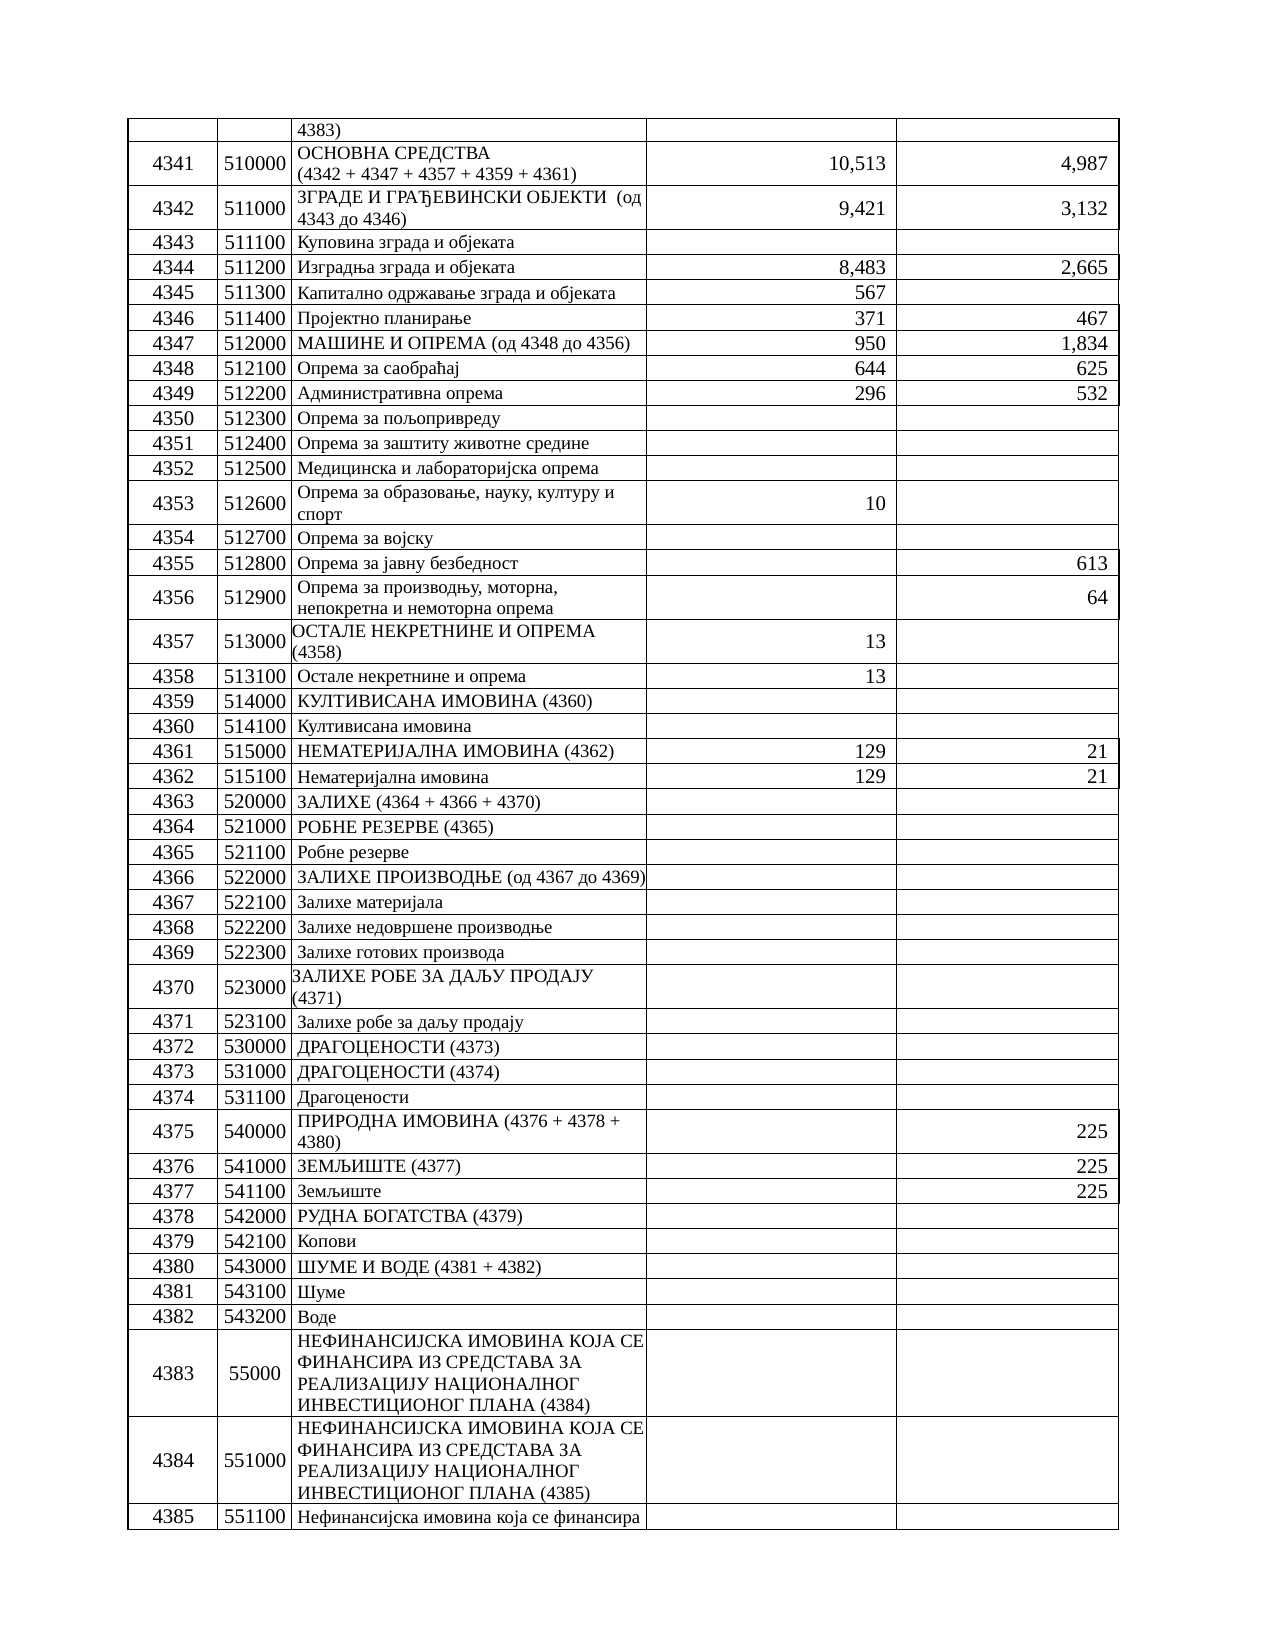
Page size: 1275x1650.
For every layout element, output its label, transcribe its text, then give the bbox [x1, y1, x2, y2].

table_cell 8,483 [647, 255, 896, 279]
table_cell ЗГРАДЕ И ГРАЂЕВИНСКИ ОБЈЕКТИ (од 4343 до 4346) [292, 186, 646, 229]
table_cell 515100 [218, 764, 291, 788]
table_cell 0 [647, 840, 896, 864]
table_cell 0 [897, 840, 1118, 864]
table_cell 4383) [292, 119, 646, 141]
table_cell 129 [647, 764, 896, 788]
table_cell 4376 [129, 1154, 217, 1178]
table_cell [129, 119, 217, 141]
table_cell 2,665 [897, 255, 1118, 279]
table_cell 4381 [129, 1279, 217, 1303]
table_cell 542000 [218, 1204, 291, 1228]
table_cell ДРАГОЦЕНОСТИ (4374) [292, 1060, 646, 1083]
table_cell 0 [897, 714, 1118, 738]
table_cell 225 [897, 1179, 1118, 1203]
table_cell 4358 [129, 664, 217, 688]
table_cell ДРАГОЦЕНОСТИ (4373) [292, 1034, 646, 1058]
table_cell 4372 [129, 1034, 217, 1058]
table_cell 0 [897, 965, 1118, 1008]
table_cell НЕМАТЕРИЈАЛНА ИМОВИНА (4362) [292, 739, 646, 763]
table_cell 4360 [129, 714, 217, 738]
table_cell 0 [647, 550, 896, 574]
table_cell 0 [897, 815, 1118, 838]
table_cell ЗЕМЉИШТЕ (4377) [292, 1154, 646, 1178]
table_cell 371 [647, 305, 896, 329]
table_cell 531100 [218, 1085, 291, 1109]
table_cell 4359 [129, 689, 217, 713]
table_cell 4350 [129, 406, 217, 430]
table_cell 10,513 [647, 142, 896, 185]
table_cell 0 [897, 1204, 1118, 1228]
table_cell 625 [897, 356, 1118, 380]
table_cell Драгоцености [292, 1085, 646, 1109]
table_cell КУЛТИВИСАНА ИМОВИНА (4360) [292, 689, 646, 713]
table_cell Шуме [292, 1279, 646, 1303]
table_cell Залихе готових производа [292, 940, 646, 964]
table_cell 0 [897, 940, 1118, 964]
table_cell 0 [897, 1279, 1118, 1303]
table_cell 4377 [129, 1179, 217, 1203]
table_cell [218, 119, 291, 141]
table_cell 0 [897, 865, 1118, 889]
table_cell 0 [897, 431, 1118, 455]
table_cell 4354 [129, 525, 217, 549]
table_cell 0 [897, 1417, 1118, 1503]
table_cell 0 [647, 815, 896, 838]
table_cell НЕФИНАНСИЈСКА ИМОВИНА КОЈА СЕ ФИНАНСИРА ИЗ СРЕДСТАВА ЗА РЕАЛИЗАЦИЈУ НАЦИОНАЛНОГ ИНВЕСТИЦИОНОГ ПЛАНА (4385) [292, 1417, 646, 1503]
table_cell 551100 [218, 1504, 291, 1529]
table_cell 0 [897, 1330, 1118, 1416]
table_cell 513000 [218, 620, 291, 663]
table_cell 511000 [218, 186, 291, 229]
table_cell Воде [292, 1305, 646, 1328]
table_cell 511300 [218, 280, 291, 304]
table_cell 512200 [218, 381, 291, 405]
table_cell 0 [897, 789, 1118, 813]
table_cell 4365 [129, 840, 217, 864]
table_cell 0 [647, 1085, 896, 1109]
table_cell 511100 [218, 230, 291, 254]
table_cell 4352 [129, 456, 217, 480]
table_cell Нефинансијска имовина која се финансира [292, 1504, 646, 1529]
table_cell 521000 [218, 815, 291, 838]
table_cell 4368 [129, 915, 217, 939]
table_cell Робне резерве [292, 840, 646, 864]
table_cell 0 [897, 456, 1118, 480]
table_cell 0 [897, 689, 1118, 713]
table_cell ЗАЛИХЕ (4364 + 4366 + 4370) [292, 789, 646, 813]
table_cell 0 [897, 230, 1118, 254]
table_cell 0 [897, 664, 1118, 688]
table_cell 0 [647, 525, 896, 549]
table_cell Копови [292, 1229, 646, 1253]
table_cell Административна опрема [292, 381, 646, 405]
table_cell 512100 [218, 356, 291, 380]
table_cell 0 [647, 890, 896, 914]
table_cell 4369 [129, 940, 217, 964]
table_cell 4364 [129, 815, 217, 838]
table_cell 4351 [129, 431, 217, 455]
table_cell 0 [897, 1229, 1118, 1253]
table_cell 0 [647, 576, 896, 619]
table_cell 0 [897, 1085, 1118, 1109]
table_cell 0 [897, 481, 1118, 524]
table_cell 4367 [129, 890, 217, 914]
table_cell 0 [647, 1154, 896, 1178]
table_cell 512700 [218, 525, 291, 549]
table_cell 13 [647, 664, 896, 688]
table_cell ПРИРОДНА ИМОВИНА (4376 + 4378 + 4380) [292, 1110, 646, 1153]
table_cell 532 [897, 381, 1118, 405]
table_cell 4353 [129, 481, 217, 524]
table_cell ОСНОВНА СРЕДСТВА (4342 + 4347 + 4357 + 4359 + 4361) [292, 142, 646, 185]
table_cell 4373 [129, 1060, 217, 1083]
table_cell Остале некретнине и опрема [292, 664, 646, 688]
table_cell 4343 [129, 230, 217, 254]
table_cell 4362 [129, 764, 217, 788]
table_cell Капитално одржавање зграда и објеката [292, 280, 646, 304]
table_cell 0 [647, 456, 896, 480]
table_cell 0 [897, 1034, 1118, 1058]
table_cell 4348 [129, 356, 217, 380]
table_cell 512900 [218, 576, 291, 619]
table_cell 0 [647, 1417, 896, 1503]
table_cell 514000 [218, 689, 291, 713]
table_cell 0 [897, 620, 1118, 663]
table_cell 512500 [218, 456, 291, 480]
table_cell 4347 [129, 331, 217, 354]
table_cell 0 [897, 915, 1118, 939]
table_cell 0 [897, 280, 1118, 304]
table_cell 4385 [129, 1504, 217, 1529]
table_cell 512000 [218, 331, 291, 354]
table_cell 0 [647, 1279, 896, 1303]
table_cell 0 [647, 714, 896, 738]
table_cell 522300 [218, 940, 291, 964]
table_cell ЗАЛИХЕ ПРОИЗВОДЊЕ (од 4367 до 4369) [292, 865, 646, 889]
table_cell 644 [647, 356, 896, 380]
table_cell РОБНЕ РЕЗЕРВЕ (4365) [292, 815, 646, 838]
table_cell НЕФИНАНСИЈСКА ИМОВИНА КОЈА СЕ ФИНАНСИРА ИЗ СРЕДСТАВА ЗА РЕАЛИЗАЦИЈУ НАЦИОНАЛНОГ ИНВЕСТИЦИОНОГ ПЛАНА (4384) [292, 1330, 646, 1416]
table_cell ОСТАЛЕ НЕКРЕТНИНЕ И ОПРЕМА (4358) [292, 620, 646, 663]
table_cell 0 [647, 965, 896, 1008]
table_cell 0 [897, 525, 1118, 549]
table_cell Опрема за јавну безбедност [292, 550, 646, 574]
table_cell 4355 [129, 550, 217, 574]
table_cell Залихе недовршене производње [292, 915, 646, 939]
table_cell 520000 [218, 789, 291, 813]
table_cell 0 [647, 1179, 896, 1203]
table_cell ЗАЛИХЕ РОБЕ ЗА ДАЉУ ПРОДАЈУ (4371) [292, 965, 646, 1008]
table_cell 522200 [218, 915, 291, 939]
table_cell 4363 [129, 789, 217, 813]
table_cell Пројектно планирање [292, 305, 646, 329]
table_cell 4374 [129, 1085, 217, 1109]
table_cell 3,132 [897, 186, 1118, 229]
table_cell Залихе материјала [292, 890, 646, 914]
table_cell 613 [897, 550, 1118, 574]
table_cell 4370 [129, 965, 217, 1008]
table_cell Земљиште [292, 1179, 646, 1203]
table_cell 512800 [218, 550, 291, 574]
table_cell 4382 [129, 1305, 217, 1328]
table_cell Опрема за образовање, науку, културу и спорт [292, 481, 646, 524]
table_cell 522100 [218, 890, 291, 914]
table_cell 4375 [129, 1110, 217, 1153]
table_cell 0 [647, 915, 896, 939]
table_cell 4356 [129, 576, 217, 619]
table_cell 0 [647, 1504, 896, 1529]
table_cell 0 [647, 1254, 896, 1278]
table_cell 541100 [218, 1179, 291, 1203]
table_cell 0 [647, 1009, 896, 1033]
table_cell 64 [897, 576, 1118, 619]
table_cell 514100 [218, 714, 291, 738]
table_cell Изградња зграда и објеката [292, 255, 646, 279]
table_cell 0 [897, 1305, 1118, 1328]
table_cell 543100 [218, 1279, 291, 1303]
table_cell 0 [647, 1060, 896, 1083]
table_cell 225 [897, 1110, 1118, 1153]
table_cell 0 [647, 1204, 896, 1228]
table_cell Опрема за пољопривреду [292, 406, 646, 430]
table_cell 4378 [129, 1204, 217, 1228]
table_cell 0 [647, 1305, 896, 1328]
table_cell Култивисана имовина [292, 714, 646, 738]
table_cell 21 [897, 764, 1118, 788]
table_cell 0 [647, 1110, 896, 1153]
table_cell 513100 [218, 664, 291, 688]
table_cell 4371 [129, 1009, 217, 1033]
table_cell 4349 [129, 381, 217, 405]
table_cell Опрема за производњу, моторна, непокретна и немоторна опрема [292, 576, 646, 619]
table_cell 129 [647, 739, 896, 763]
table_cell 0 [647, 789, 896, 813]
table_cell 523000 [218, 965, 291, 1008]
table_cell 0 [647, 1330, 896, 1416]
table_cell 467 [897, 305, 1118, 329]
table_cell Опрема за војску [292, 525, 646, 549]
table_cell РУДНА БОГАТСТВА (4379) [292, 1204, 646, 1228]
table_cell 4379 [129, 1229, 217, 1253]
table_cell 0 [647, 230, 896, 254]
table_cell 510000 [218, 142, 291, 185]
table_cell 567 [647, 280, 896, 304]
table_cell 511400 [218, 305, 291, 329]
table_cell Нематеријална имовина [292, 764, 646, 788]
table_cell 13 [647, 620, 896, 663]
table_cell 950 [647, 331, 896, 354]
table_cell [647, 119, 896, 141]
table_cell 531000 [218, 1060, 291, 1083]
table_cell 4357 [129, 620, 217, 663]
table_cell 4341 [129, 142, 217, 185]
table_cell Медицинска и лабораторијска опрема [292, 456, 646, 480]
table_cell 512300 [218, 406, 291, 430]
table_cell 0 [897, 890, 1118, 914]
table_cell 543200 [218, 1305, 291, 1328]
table_cell 515000 [218, 739, 291, 763]
table_cell 521100 [218, 840, 291, 864]
table_cell 0 [897, 1009, 1118, 1033]
table_cell 55000 [218, 1330, 291, 1416]
table_cell 4380 [129, 1254, 217, 1278]
table_cell 512600 [218, 481, 291, 524]
table_cell 4,987 [897, 142, 1118, 185]
table_cell 523100 [218, 1009, 291, 1033]
table_cell 0 [647, 406, 896, 430]
table_cell 551000 [218, 1417, 291, 1503]
table_cell 522000 [218, 865, 291, 889]
table_cell 543000 [218, 1254, 291, 1278]
table_cell 0 [647, 865, 896, 889]
table_cell 0 [647, 689, 896, 713]
table_cell Залихе робе за даљу продају [292, 1009, 646, 1033]
table_cell Опрема за саобраћај [292, 356, 646, 380]
table_cell [897, 119, 1118, 141]
table_cell 10 [647, 481, 896, 524]
table_cell 0 [897, 1504, 1118, 1529]
table_cell 541000 [218, 1154, 291, 1178]
table_cell 296 [647, 381, 896, 405]
table_cell 530000 [218, 1034, 291, 1058]
table_cell 4384 [129, 1417, 217, 1503]
table_cell 0 [897, 406, 1118, 430]
table_cell 512400 [218, 431, 291, 455]
table_cell 0 [897, 1254, 1118, 1278]
table_cell 225 [897, 1154, 1118, 1178]
table_cell 4345 [129, 280, 217, 304]
table_cell 0 [647, 1034, 896, 1058]
table_cell 540000 [218, 1110, 291, 1153]
table_cell Куповина зграда и објеката [292, 230, 646, 254]
table_cell Опрема за заштиту животне средине [292, 431, 646, 455]
table_cell 0 [647, 940, 896, 964]
table_cell 4383 [129, 1330, 217, 1416]
table_cell 0 [647, 1229, 896, 1253]
table_cell 21 [897, 739, 1118, 763]
table_cell 4346 [129, 305, 217, 329]
table_cell 4342 [129, 186, 217, 229]
table_cell 0 [647, 431, 896, 455]
table_cell ШУМЕ И ВОДЕ (4381 + 4382) [292, 1254, 646, 1278]
table_cell 1,834 [897, 331, 1118, 354]
table_cell 4361 [129, 739, 217, 763]
table_cell 0 [897, 1060, 1118, 1083]
table_cell 4366 [129, 865, 217, 889]
table_cell МАШИНЕ И ОПРЕМА (од 4348 до 4356) [292, 331, 646, 354]
table_cell 542100 [218, 1229, 291, 1253]
table_cell 511200 [218, 255, 291, 279]
table_cell 4344 [129, 255, 217, 279]
table_cell 9,421 [647, 186, 896, 229]
